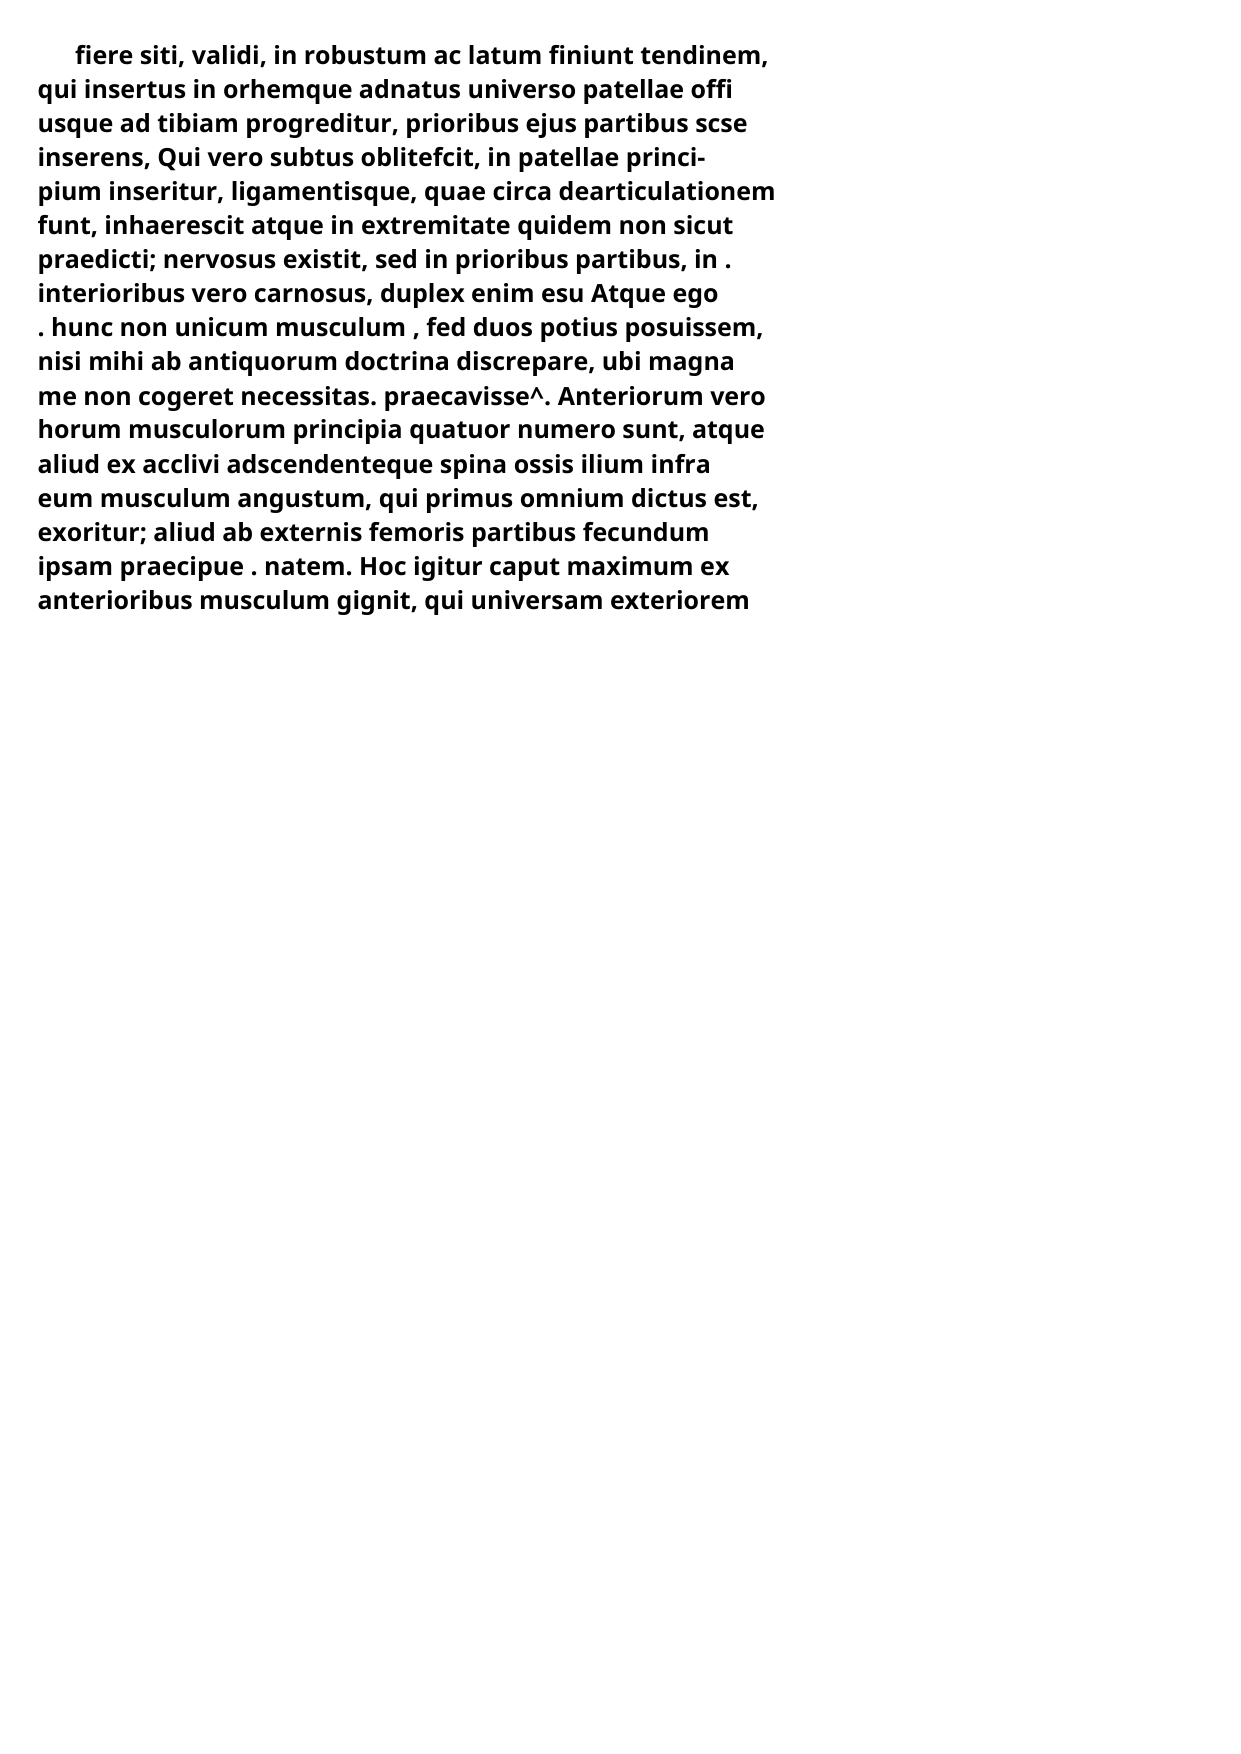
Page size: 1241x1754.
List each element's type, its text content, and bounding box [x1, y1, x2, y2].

text fiere siti, validi, in robustum ac latum finiunt tendinem, qui insertus in orhemque adnatus universo patellae offi usque ad tibiam progreditur, prioribus ejus partibus scse inserens, Qui vero subtus oblitefcit, in patellae princi- pium inseritur, ligamentisque, quae circa dearticulationem funt, inhaerescit atque in extremitate quidem non sicut praedicti; nervosus existit, sed in prioribus partibus, in . interioribus vero carnosus, duplex enim esu Atque ego . hunc non unicum musculum , fed duos potius posuissem, nisi mihi ab antiquorum doctrina discrepare, ubi magna me non cogeret necessitas. praecavisse^. Anteriorum vero horum musculorum principia quatuor numero sunt, atque aliud ex acclivi adscendenteque spina ossis ilium infra eum musculum angustum, qui primus omnium dictus est, exoritur; aliud ab externis femoris partibus fecundum ipsam praecipue . natem. Hoc igitur caput maximum ex anterioribus musculum gignit, qui universam exteriorem [37, 37, 1203, 617]
